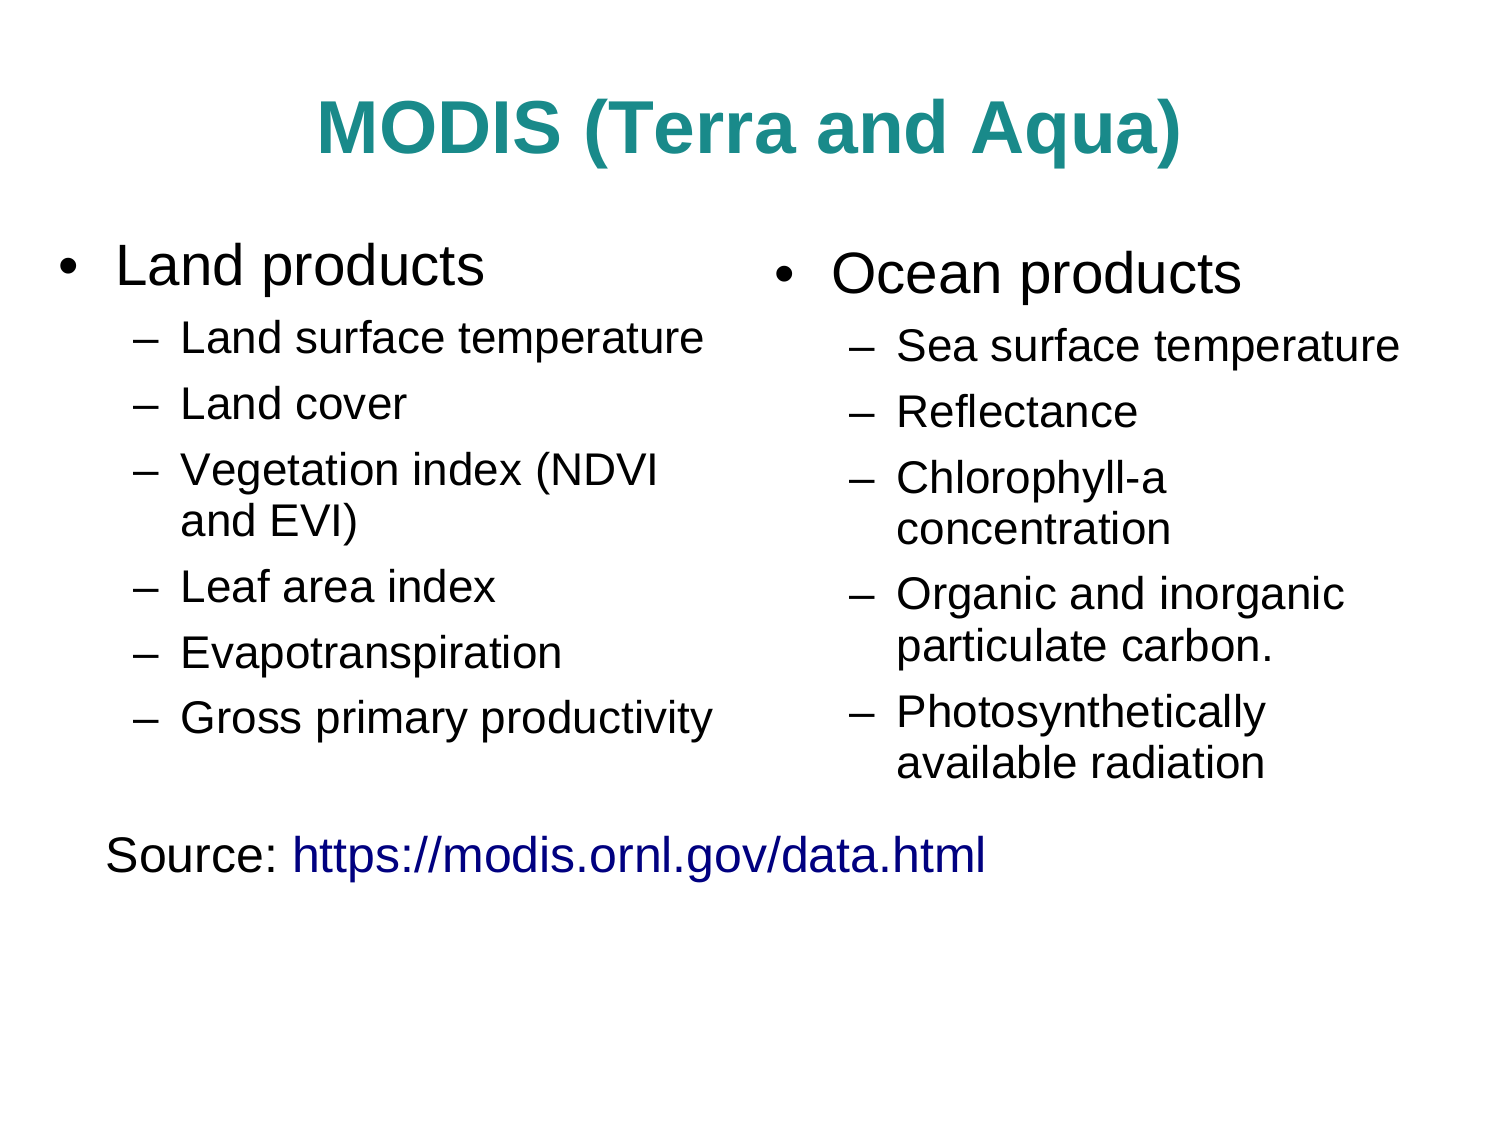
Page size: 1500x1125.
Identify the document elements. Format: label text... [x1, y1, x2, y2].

list Land products Land surface temperature Land cover Vegetation index (NDVI and EVI) Leaf area index Evapotranspiration Gross primary productivity [44, 225, 739, 783]
list Ocean products Sea surface temperature Reflectance Chlorophyll-a concentration Organic and inorganic particulate carbon. Photosynthetically available radiation [760, 232, 1439, 811]
title MODIS (Terra and Aqua) [112, 50, 1388, 205]
text_box Source: https://modis.ornl.gov/data.html [91, 815, 1402, 891]
